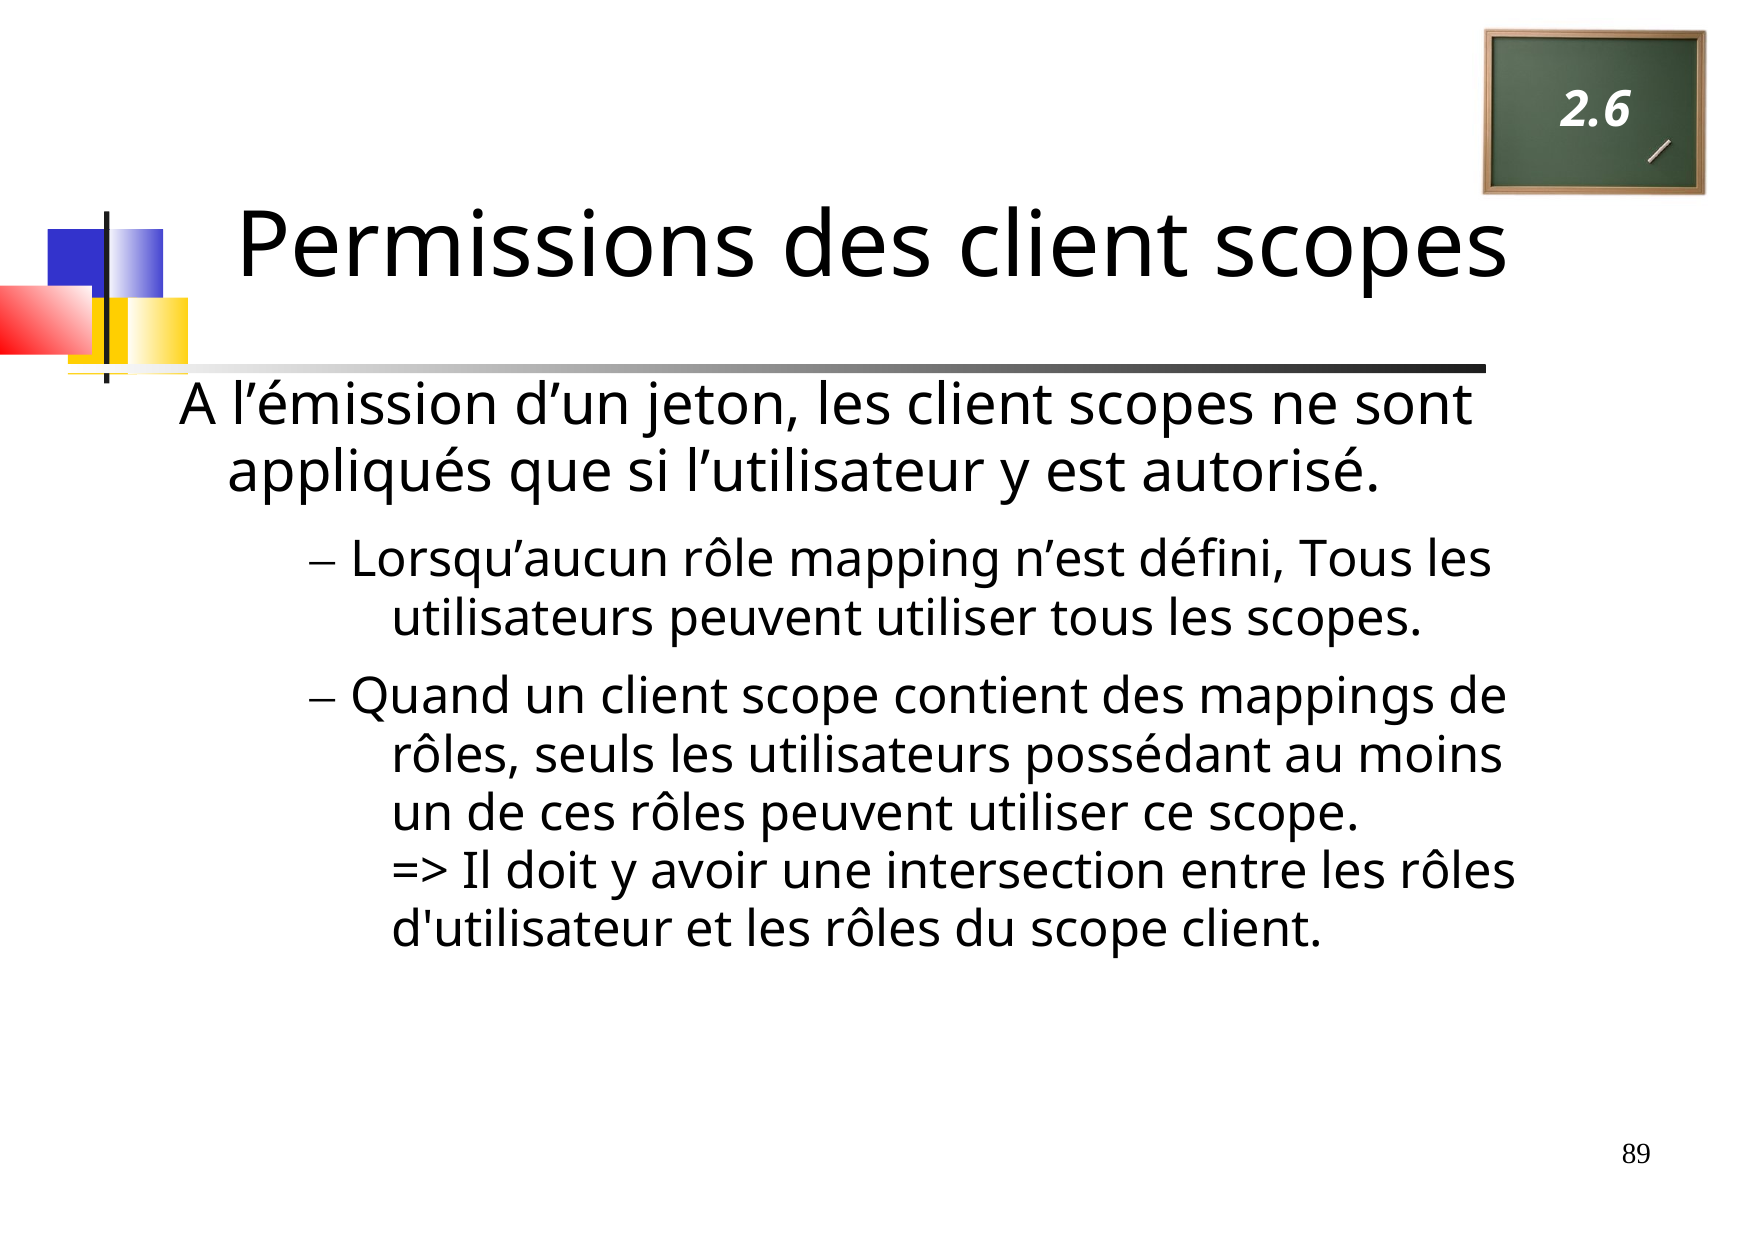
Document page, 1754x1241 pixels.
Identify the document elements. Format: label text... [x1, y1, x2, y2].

text_box 2.6 [1509, 80, 1683, 144]
list A l’émission d’un jeton, les client scopes ne sont appliqués que si l’utilisateur y est autorisé. Lorsqu’aucun rôle mapping n’est défini, Tous les utilisateurs peuvent utiliser tous les scopes. Quand un client scope contient des mappings de rôles, seuls les utilisateurs possédant au moins un de ces rôles peuvent utiliser ce scope. => Il doit y avoir une intersection entre les rôles d'utilisateur et les rôles du scope client. [179, 371, 1567, 1091]
picture [1472, 18, 1716, 206]
title Permissions des client scopes [179, 139, 1567, 351]
